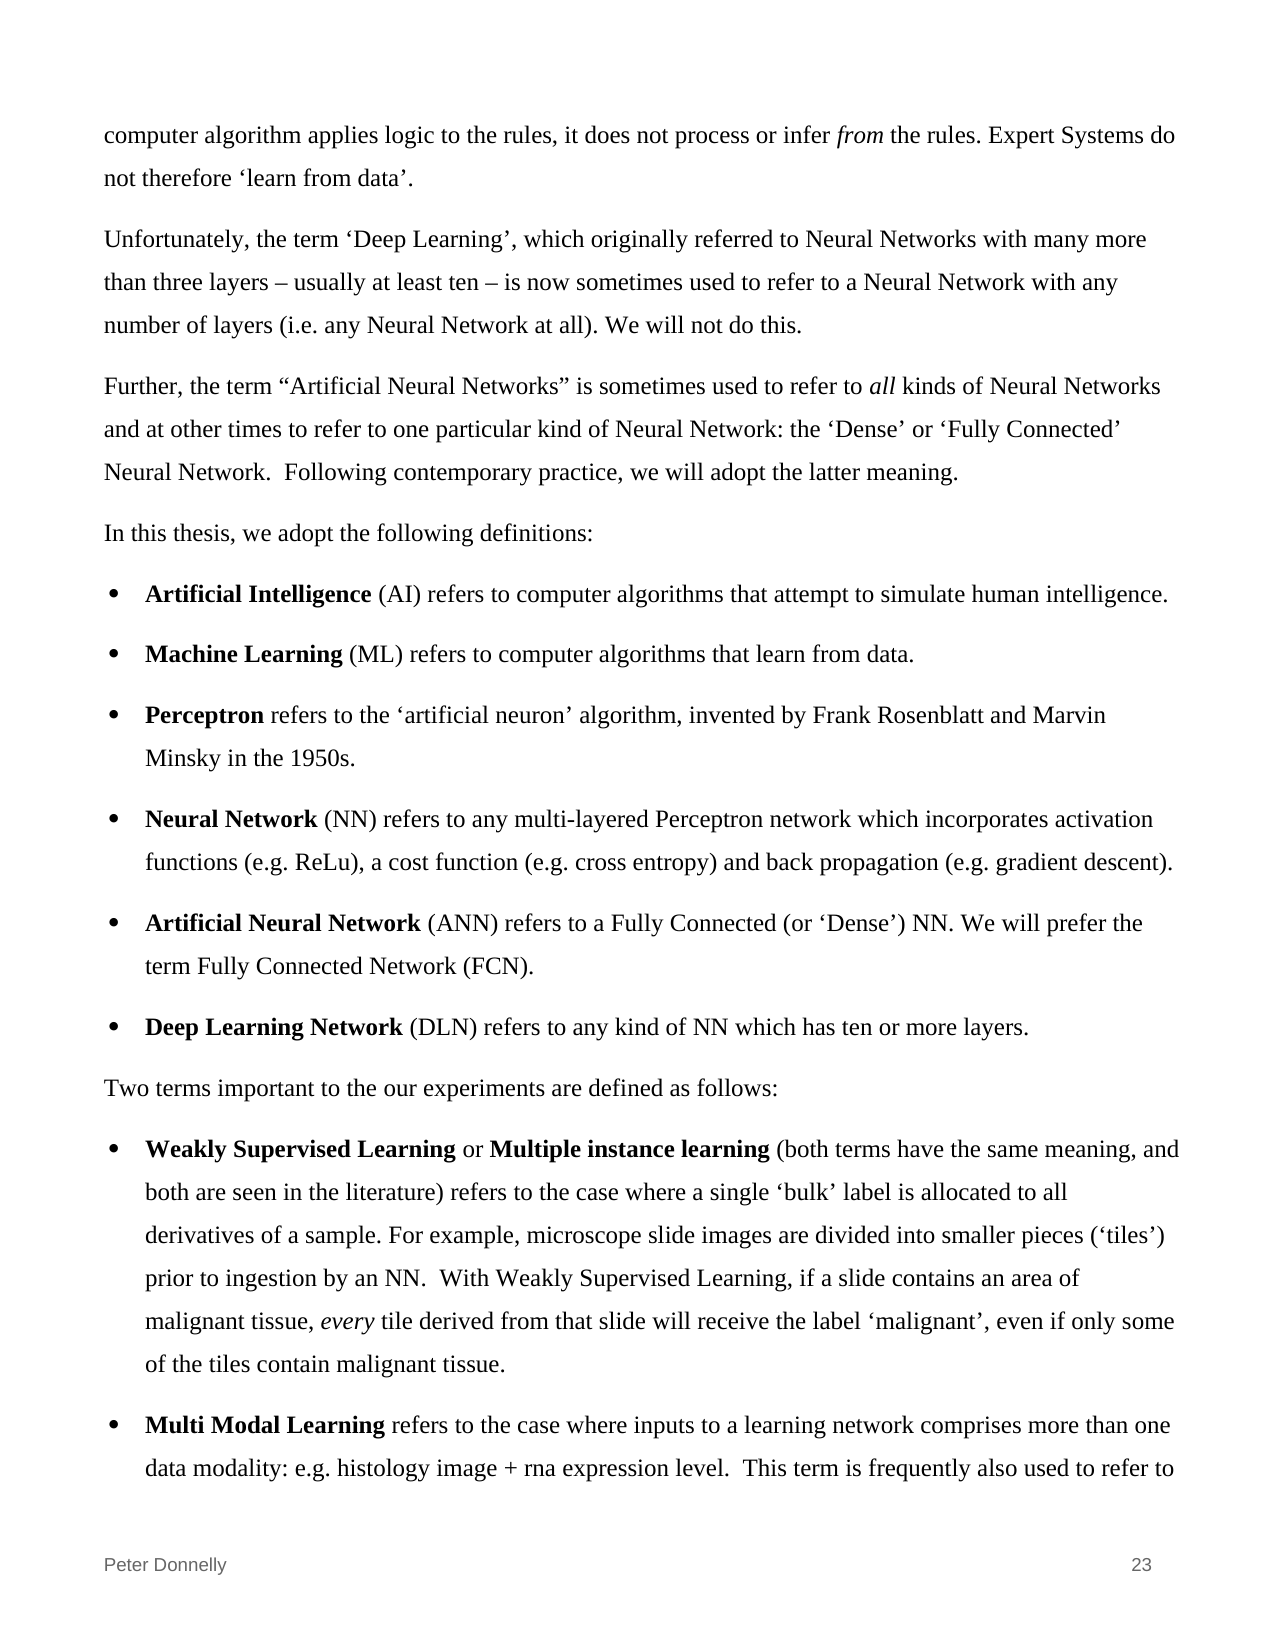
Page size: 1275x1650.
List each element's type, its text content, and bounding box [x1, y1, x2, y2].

list Weakly Supervised Learning or Multiple instance learning (both terms have the same meaning, and both are seen in the literature) refers to the case where a single ‘bulk’ label is allocated to all derivatives of a sample. For example, microscope slide images are divided into smaller pieces (‘tiles’) prior to ingestion by an NN. With Weakly Supervised Learning, if a slide contains an area of malignant tissue, every tile derived from that slide will receive the label ‘malignant’, even if only some of the tiles contain malignant tissue. [109, 1134, 1181, 1378]
list Machine Learning (ML) refers to computer algorithms that learn from data. [109, 639, 1181, 668]
list Multi Modal Learning refers to the case where inputs to a learning network comprises more than one data modality: e.g. histology image + rna expression level. This term is frequently also used to refer to [109, 1410, 1181, 1482]
text computer algorithm applies logic to the rules, it does not process or infer from the rules. Expert Systems do not therefore ‘learn from data’. [103, 120, 1181, 192]
text Unfortunately, the term ‘Deep Learning’, which originally referred to Neural Networks with many more than three layers – usually at least ten – is now sometimes used to refer to a Neural Network with any number of layers (i.e. any Neural Network at all). We will not do this. [103, 224, 1181, 339]
list Deep Learning Network (DLN) refers to any kind of NN which has ten or more layers. [109, 1012, 1181, 1041]
list Perceptron refers to the ‘artificial neuron’ algorithm, invented by Frank Rosenblatt and Marvin Minsky in the 1950s. [109, 700, 1181, 772]
list Artificial Intelligence (AI) refers to computer algorithms that attempt to simulate human intelligence. [109, 579, 1181, 607]
list Artificial Neural Network (ANN) refers to a Fully Connected (or ‘Dense’) NN. We will prefer the term Fully Connected Network (FCN). [109, 908, 1181, 980]
text Further, the term “Artificial Neural Networks” is sometimes used to refer to all kinds of Neural Networks and at other times to refer to one particular kind of Neural Network: the ‘Dense’ or ‘Fully Connected’ Neural Network. Following contemporary practice, we will adopt the latter meaning. [103, 371, 1181, 486]
text Two terms important to the our experiments are defined as follows: [103, 1073, 1181, 1102]
text In this thesis, we adopt the following definitions: [103, 518, 1181, 547]
list Neural Network (NN) refers to any multi-layered Perceptron network which incorporates activation functions (e.g. ReLu), a cost function (e.g. cross entropy) and back propagation (e.g. gradient descent). [109, 804, 1181, 876]
